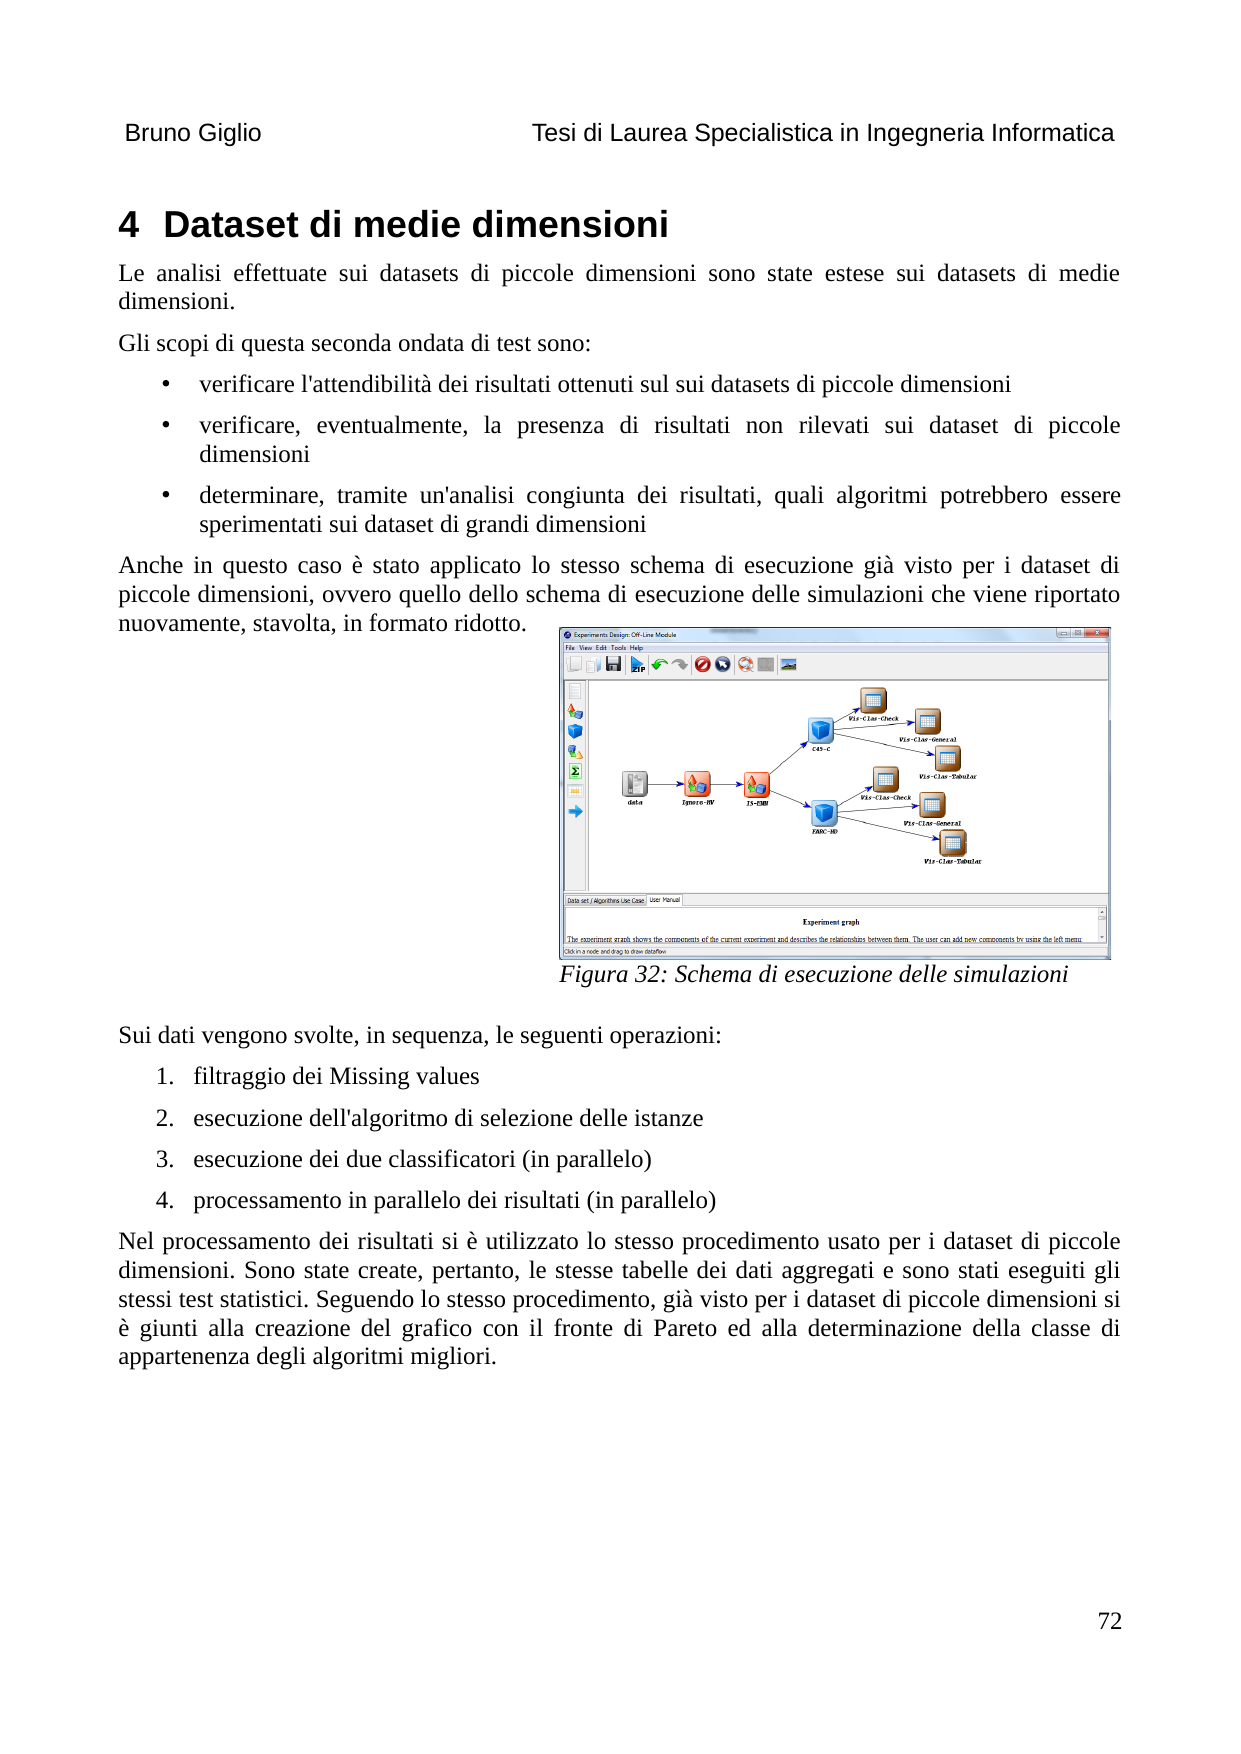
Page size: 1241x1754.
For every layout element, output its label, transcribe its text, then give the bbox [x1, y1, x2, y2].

subtitle Dataset di medie dimensioni [118, 202, 1122, 245]
text Le analisi effettuate sui datasets di piccole dimensioni sono state estese sui datasets di medie dimensioni. [118, 258, 1122, 315]
text Sui dati vengono svolte, in sequenza, le seguenti operazioni: [118, 1020, 1122, 1049]
list filtraggio dei Missing values [156, 1061, 1122, 1090]
list verificare, eventualmente, la presenza di risultati non rilevati sui dataset di piccole dimensioni [162, 410, 1122, 468]
picture [559, 627, 1112, 960]
text Figura 32: Schema di esecuzione delle simulazioni [559, 960, 1111, 988]
text [559, 988, 1111, 999]
text Nel processamento dei risultati si è utilizzato lo stesso procedimento usato per i dataset di piccole dimensioni. Sono state create, pertanto, le stesse tabelle dei dati aggregati e sono stati eseguiti gli stessi test statistici. Seguendo lo stesso procedimento, già visto per i dataset di piccole dimensioni si è giunti alla creazione del grafico con il fronte di Pareto ed alla determinazione della classe di appartenenza degli algoritmi migliori. [118, 1226, 1122, 1370]
text Gli scopi di questa seconda ondata di test sono: [118, 328, 1122, 356]
list processamento in parallelo dei risultati (in parallelo) [156, 1185, 1122, 1214]
list verificare l'attendibilità dei risultati ottenuti sul sui datasets di piccole dimensioni [162, 369, 1122, 398]
list esecuzione dei due classificatori (in parallelo) [156, 1144, 1122, 1173]
list esecuzione dell'algoritmo di selezione delle istanze [156, 1103, 1122, 1131]
text Anche in questo caso è stato applicato lo stesso schema di esecuzione già visto per i dataset di piccole dimensioni, ovvero quello dello schema di esecuzione delle simulazioni che viene riportato nuovamente, stavolta, in formato ridotto. [118, 550, 1122, 636]
list determinare, tramite un'analisi congiunta dei risultati, quali algoritmi potrebbero essere sperimentati sui dataset di grandi dimensioni [162, 480, 1122, 538]
